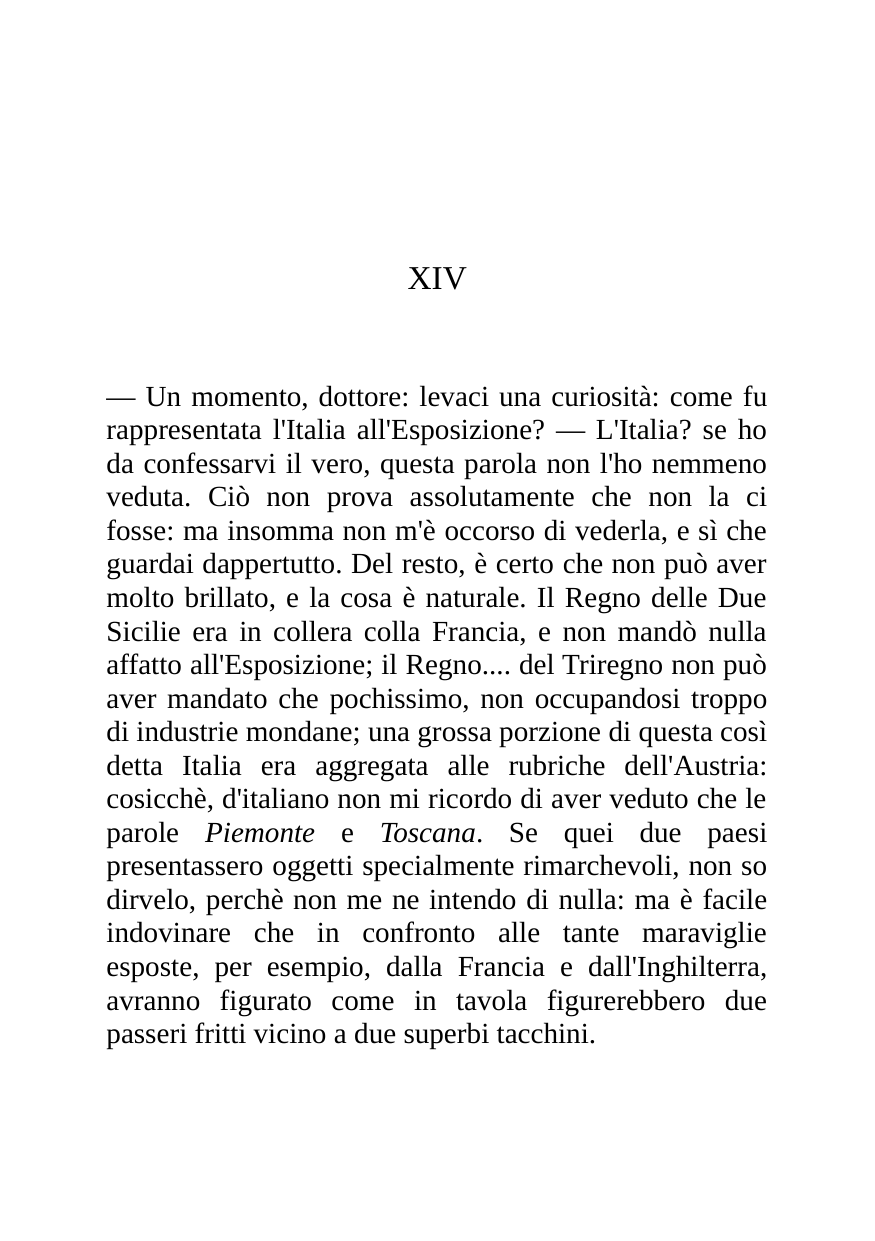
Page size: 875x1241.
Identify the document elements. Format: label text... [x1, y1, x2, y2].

subtitle XIV [106, 258, 768, 296]
text ― Un momento, dottore: levaci una curiosità: come fu rappresentata l'Italia all'Esposizione? ― L'Italia? se ho da confessarvi il vero, questa parola non l'ho nemmeno veduta. Ciò non prova assolutamente che non la ci fosse: ma insomma non m'è occorso di vederla, e sì che guardai dappertutto. Del resto, è certo che non può aver molto brillato, e la cosa è naturale. Il Regno delle Due Sicilie era in collera colla Francia, e non mandò nulla affatto all'Esposizione; il Regno.... del Triregno non può aver mandato che pochissimo, non occupandosi troppo di industrie mondane; una grossa porzione di questa così detta Italia era aggregata alle rubriche dell'Austria: cosicchè, d'italiano non mi ricordo di aver veduto che le parole Piemonte e Toscana. Se quei due paesi presentassero oggetti specialmente rimarchevoli, non so dirvelo, perchè non me ne intendo di nulla: ma è facile indovinare che in confronto alle tante maraviglie esposte, per esempio, dalla Francia e dall'Inghilterra, avranno figurato come in tavola figurerebbero due passeri fritti vicino a due superbi tacchini. [106, 379, 768, 1050]
